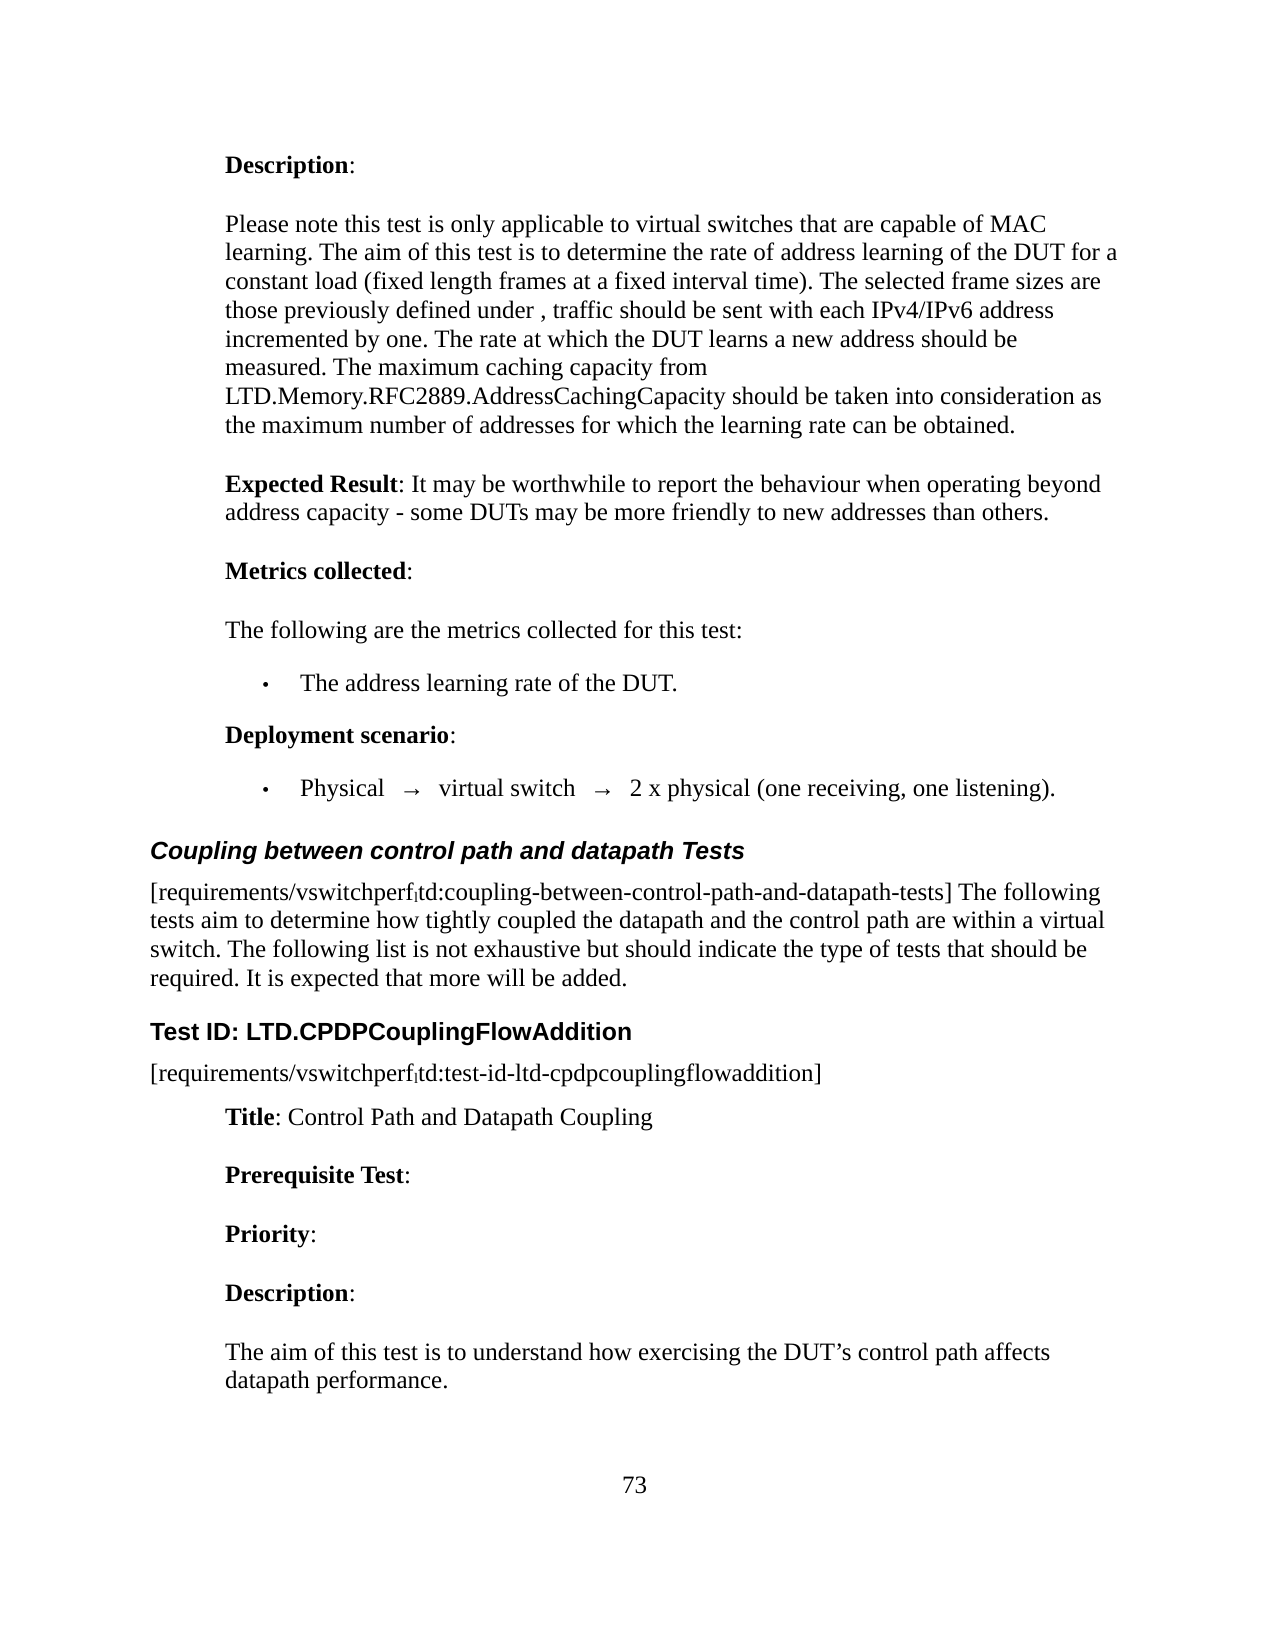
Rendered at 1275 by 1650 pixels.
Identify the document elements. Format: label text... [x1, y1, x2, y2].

list The address learning rate of the DUT. [262, 668, 1125, 696]
text The following are the metrics collected for this test: [225, 615, 1125, 644]
subtitle Test ID: LTD.CPDPCouplingFlowAddition [150, 1017, 1125, 1045]
text Description: [225, 1278, 1125, 1307]
text [requirements/vswitchperfltd:coupling-between-control-path-and-datapath-tests] The following tests aim to determine how tightly coupled the datapath and the control path are within a virtual switch. The following list is not exhaustive but should indicate the type of tests that should be required. It is expected that more will be added. [150, 877, 1125, 992]
text Deployment scenario: [225, 720, 1125, 749]
text Description: [225, 150, 1125, 179]
text The aim of this test is to understand how exercising the DUT’s control path affects datapath performance. [225, 1337, 1125, 1394]
list Physical → virtual switch → 2 x physical (one receiving, one listening). [262, 773, 1125, 802]
text Prerequisite Test: [225, 1160, 1125, 1189]
subtitle Coupling between control path and datapath Tests [150, 836, 1125, 864]
text Metrics collected: [225, 556, 1125, 585]
text [requirements/vswitchperfltd:test-id-ltd-cpdpcouplingflowaddition] [150, 1058, 1125, 1087]
text Expected Result: It may be worthwhile to report the behaviour when operating beyond address capacity - some DUTs may be more friendly to new addresses than others. [225, 469, 1125, 526]
text Please note this test is only applicable to virtual switches that are capable of MAC learning. The aim of this test is to determine the rate of address learning of the DUT for a constant load (fixed length frames at a fixed interval time). The selected frame sizes are those previously defined under , traffic should be sent with each IPv4/IPv6 address incremented by one. The rate at which the DUT learns a new address should be measured. The maximum caching capacity from LTD.Memory.RFC2889.AddressCachingCapacity should be taken into consideration as the maximum number of addresses for which the learning rate can be obtained. [225, 209, 1125, 439]
text Priority: [225, 1219, 1125, 1248]
text Title: Control Path and Datapath Coupling [225, 1102, 1125, 1130]
